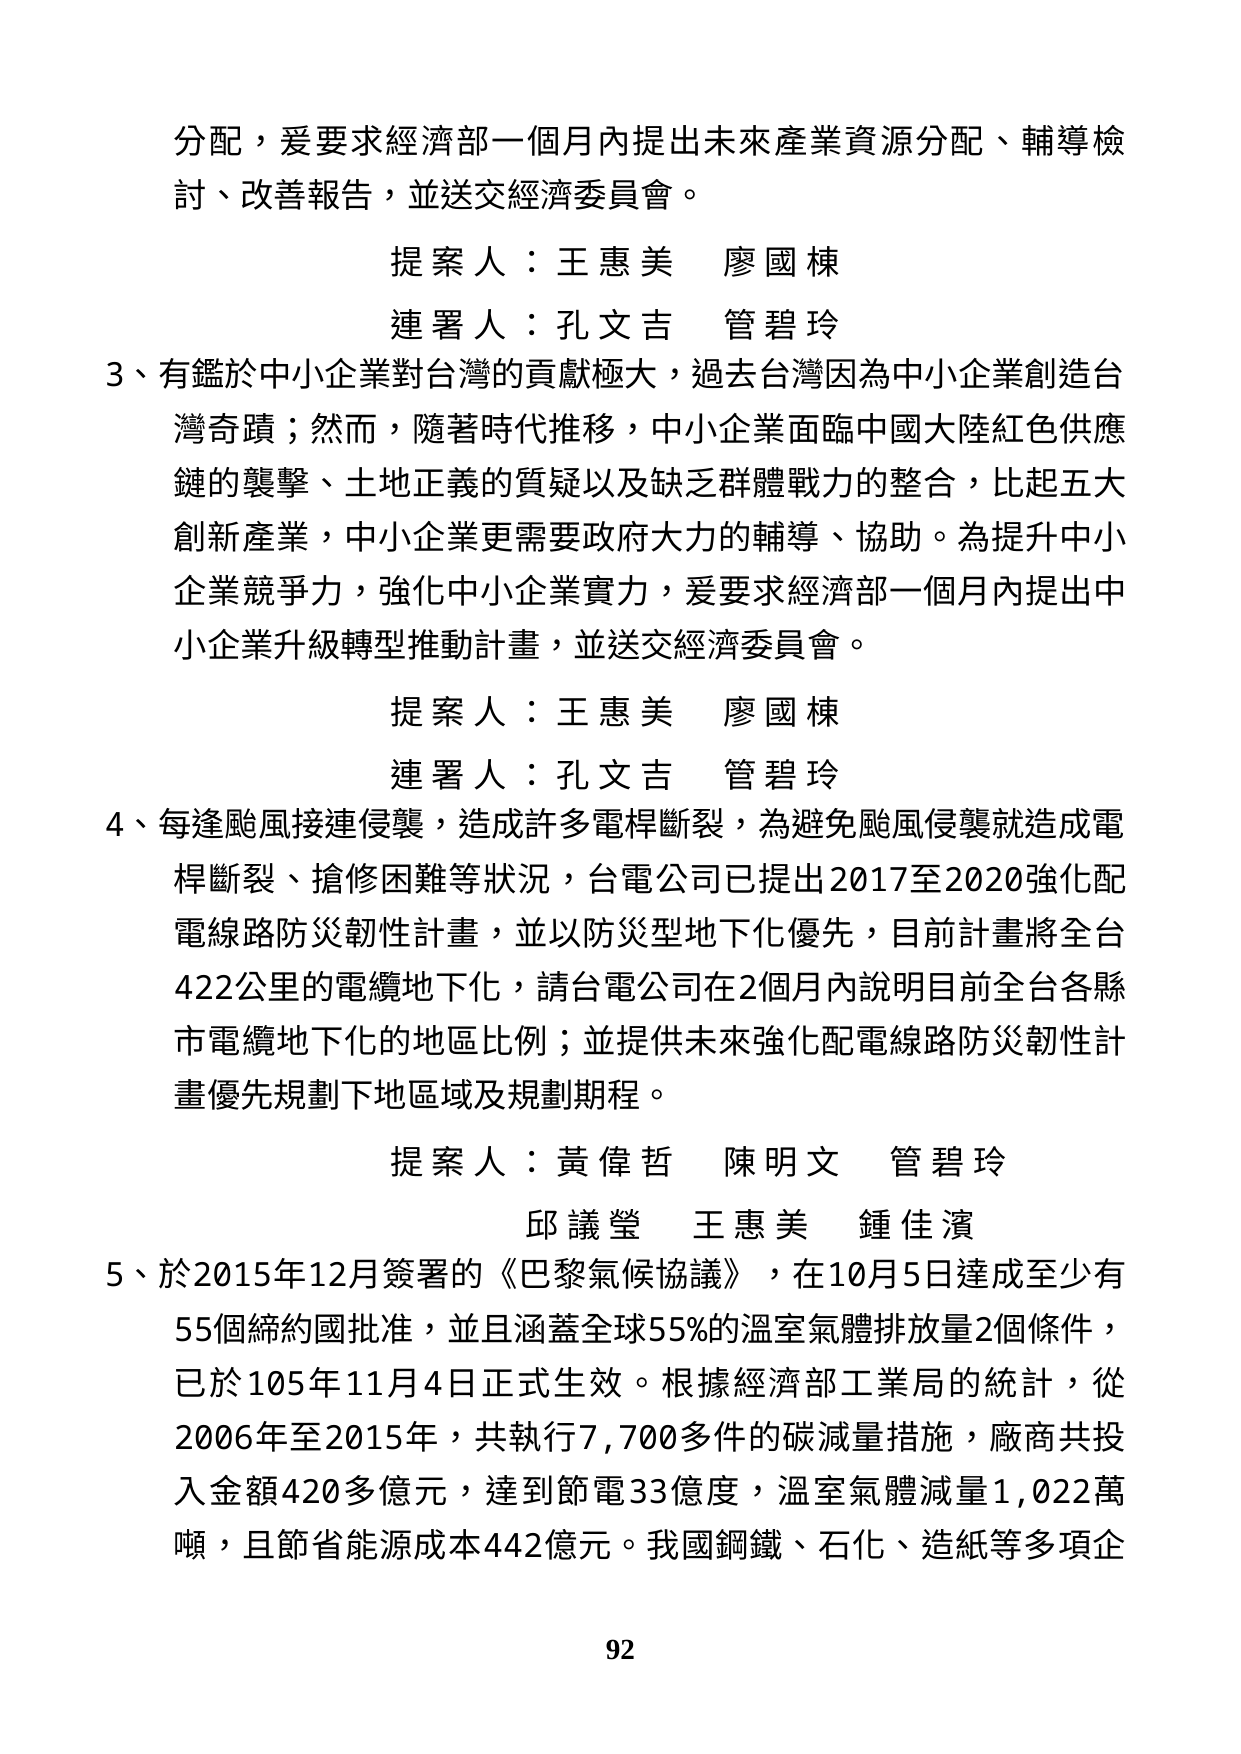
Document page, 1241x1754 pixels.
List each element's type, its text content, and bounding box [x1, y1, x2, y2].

text 提案人：黃偉哲 陳明文 管碧玲 邱議瑩 王惠美 鍾佳濱 [379, 1118, 1032, 1243]
text 提案人：王惠美 廖國棟 [379, 668, 1032, 731]
text 連署人：孔文吉 管碧玲 [379, 281, 1032, 343]
text 提案人：王惠美 廖國棟 [379, 218, 1032, 281]
list 分配，爰要求經濟部一個月內提出未來產業資源分配、輔導檢討、改善報告，並送交經濟委員會。 [104, 110, 1127, 218]
text 連署人：孔文吉 管碧玲 [379, 731, 1032, 793]
list 於2015年12月簽署的《巴黎氣候協議》，在10月5日達成至少有55個締約國批准，並且涵蓋全球55%的溫室氣體排放量2個條件，已於105年11月4日正式生效。根據經濟部工業局的統計，從2006年至2015年，共執行7,700多件的碳減量措施，廠商共投入金額420多億元，達到節電33億度，溫室氣體減量1,022萬噸，且節省能源成本442億元。我國鋼鐵、石化、造紙等多項企 [104, 1243, 1127, 1568]
list 有鑑於中小企業對台灣的貢獻極大，過去台灣因為中小企業創造台灣奇蹟；然而，隨著時代推移，中小企業面臨中國大陸紅色供應鏈的襲擊、土地正義的質疑以及缺乏群體戰力的整合，比起五大創新產業，中小企業更需要政府大力的輔導、協助。為提升中小企業競爭力，強化中小企業實力，爰要求經濟部一個月內提出中小企業升級轉型推動計畫，並送交經濟委員會。 [104, 343, 1127, 668]
list 每逢颱風接連侵襲，造成許多電桿斷裂，為避免颱風侵襲就造成電桿斷裂、搶修困難等狀況，台電公司已提出2017至2020強化配電線路防災韌性計畫，並以防災型地下化優先，目前計畫將全台422公里的電纜地下化，請台電公司在2個月內說明目前全台各縣市電纜地下化的地區比例；並提供未來強化配電線路防災韌性計畫優先規劃下地區域及規劃期程。 [104, 793, 1127, 1118]
